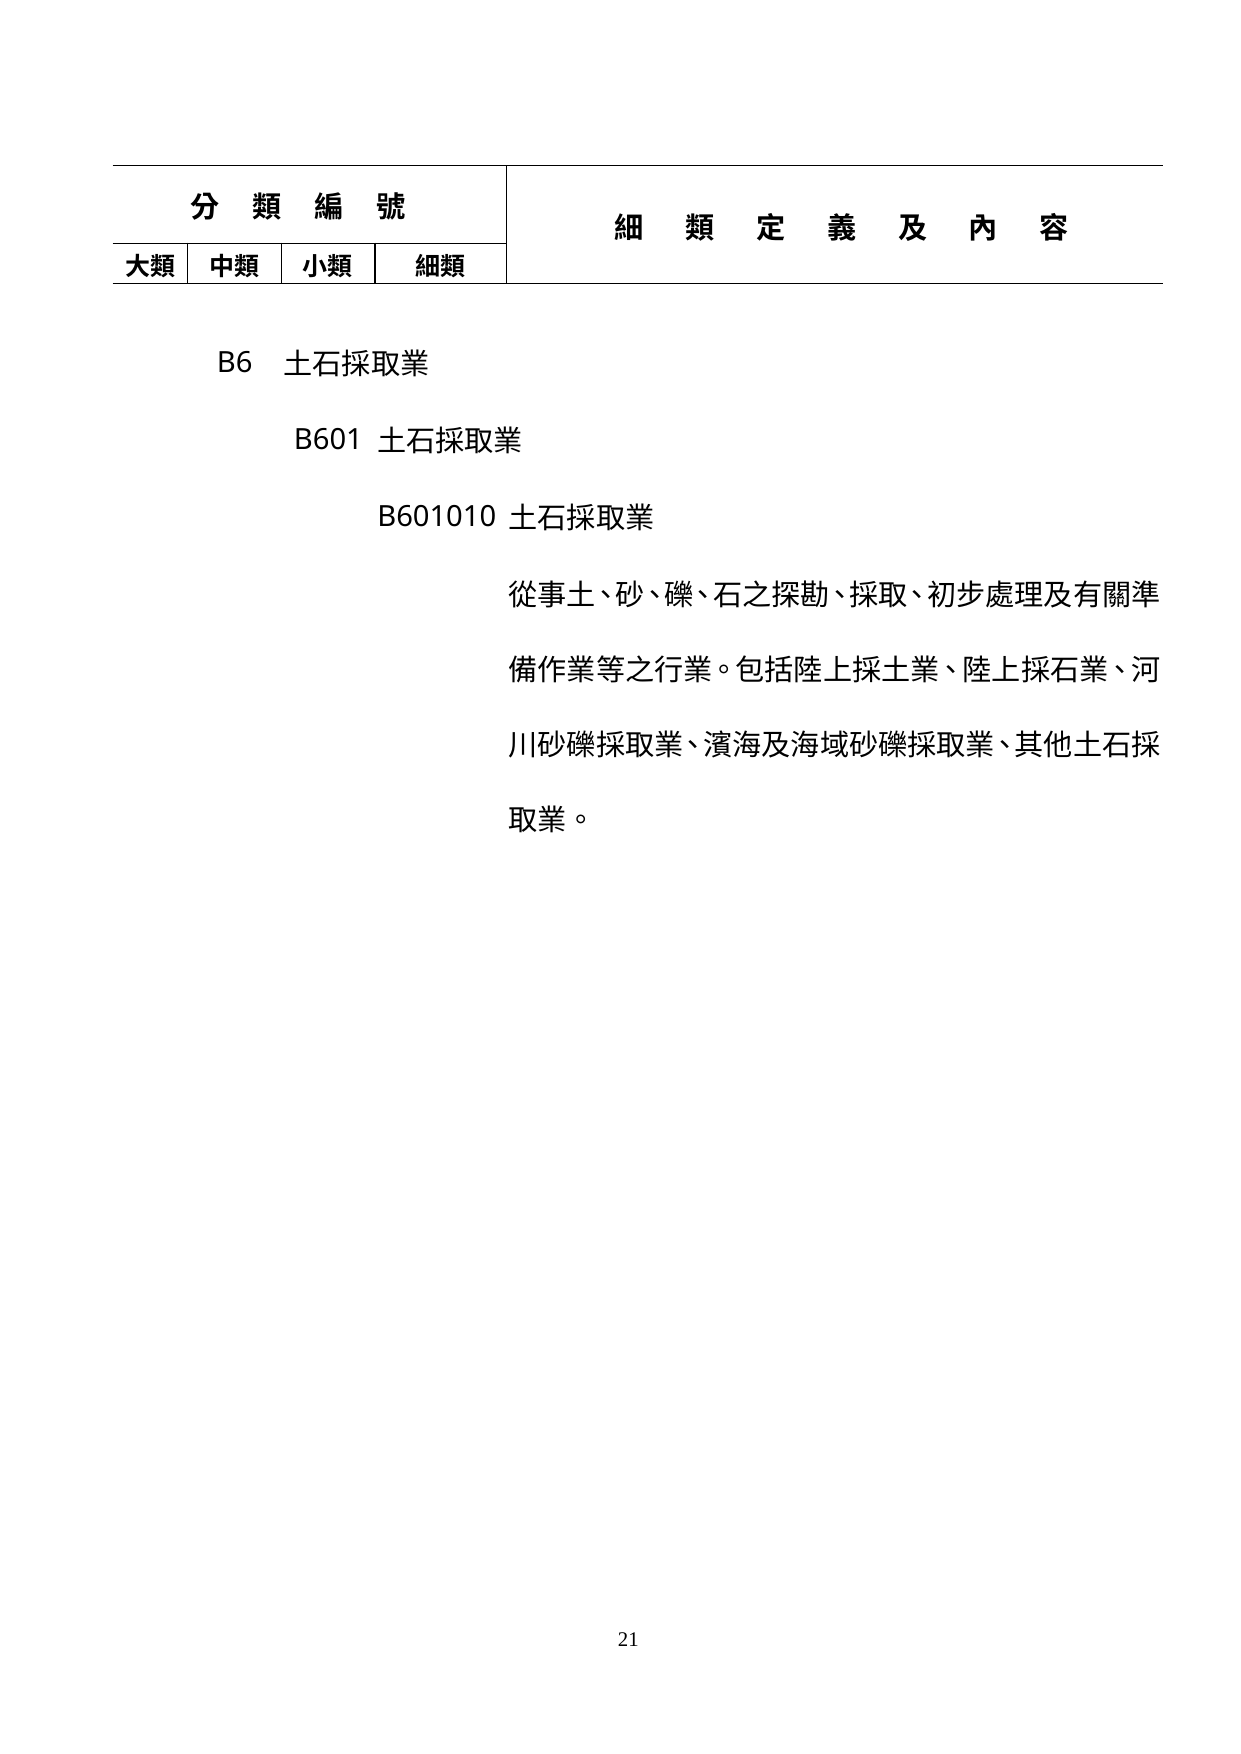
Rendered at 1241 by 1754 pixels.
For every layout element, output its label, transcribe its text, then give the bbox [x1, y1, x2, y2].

table_cell 土石採取業 [506, 476, 1162, 553]
table_cell [188, 399, 281, 476]
table_cell [375, 553, 506, 855]
table_cell [110, 476, 187, 553]
table_header 分類編號 [113, 166, 506, 243]
table_cell B601010 [375, 476, 506, 553]
table_cell [281, 476, 375, 553]
table_cell [188, 553, 281, 855]
table_cell 大類 [113, 244, 187, 283]
table_header 土石採取業 [281, 322, 1162, 399]
table_cell [281, 553, 375, 855]
table_cell B601 [281, 399, 375, 476]
table_cell 土石採取業 [375, 399, 1162, 476]
table_cell 細類 [376, 244, 506, 283]
table_header 細類定義及內容 [507, 166, 1162, 283]
table_cell [110, 553, 187, 855]
table_cell 小類 [282, 244, 374, 283]
table_cell 從事土、砂、礫、石之探勘、採取、初步處理及有關準備作業等之行業。包括陸上採土業、陸上採石業、河川砂礫採取業、濱海及海域砂礫採取業、其他土石採取業。 [506, 553, 1162, 855]
table_cell 中類 [188, 244, 281, 283]
table_cell [188, 476, 281, 553]
table_cell [110, 399, 187, 476]
table_header B6 [188, 322, 281, 399]
table_header [110, 322, 187, 399]
